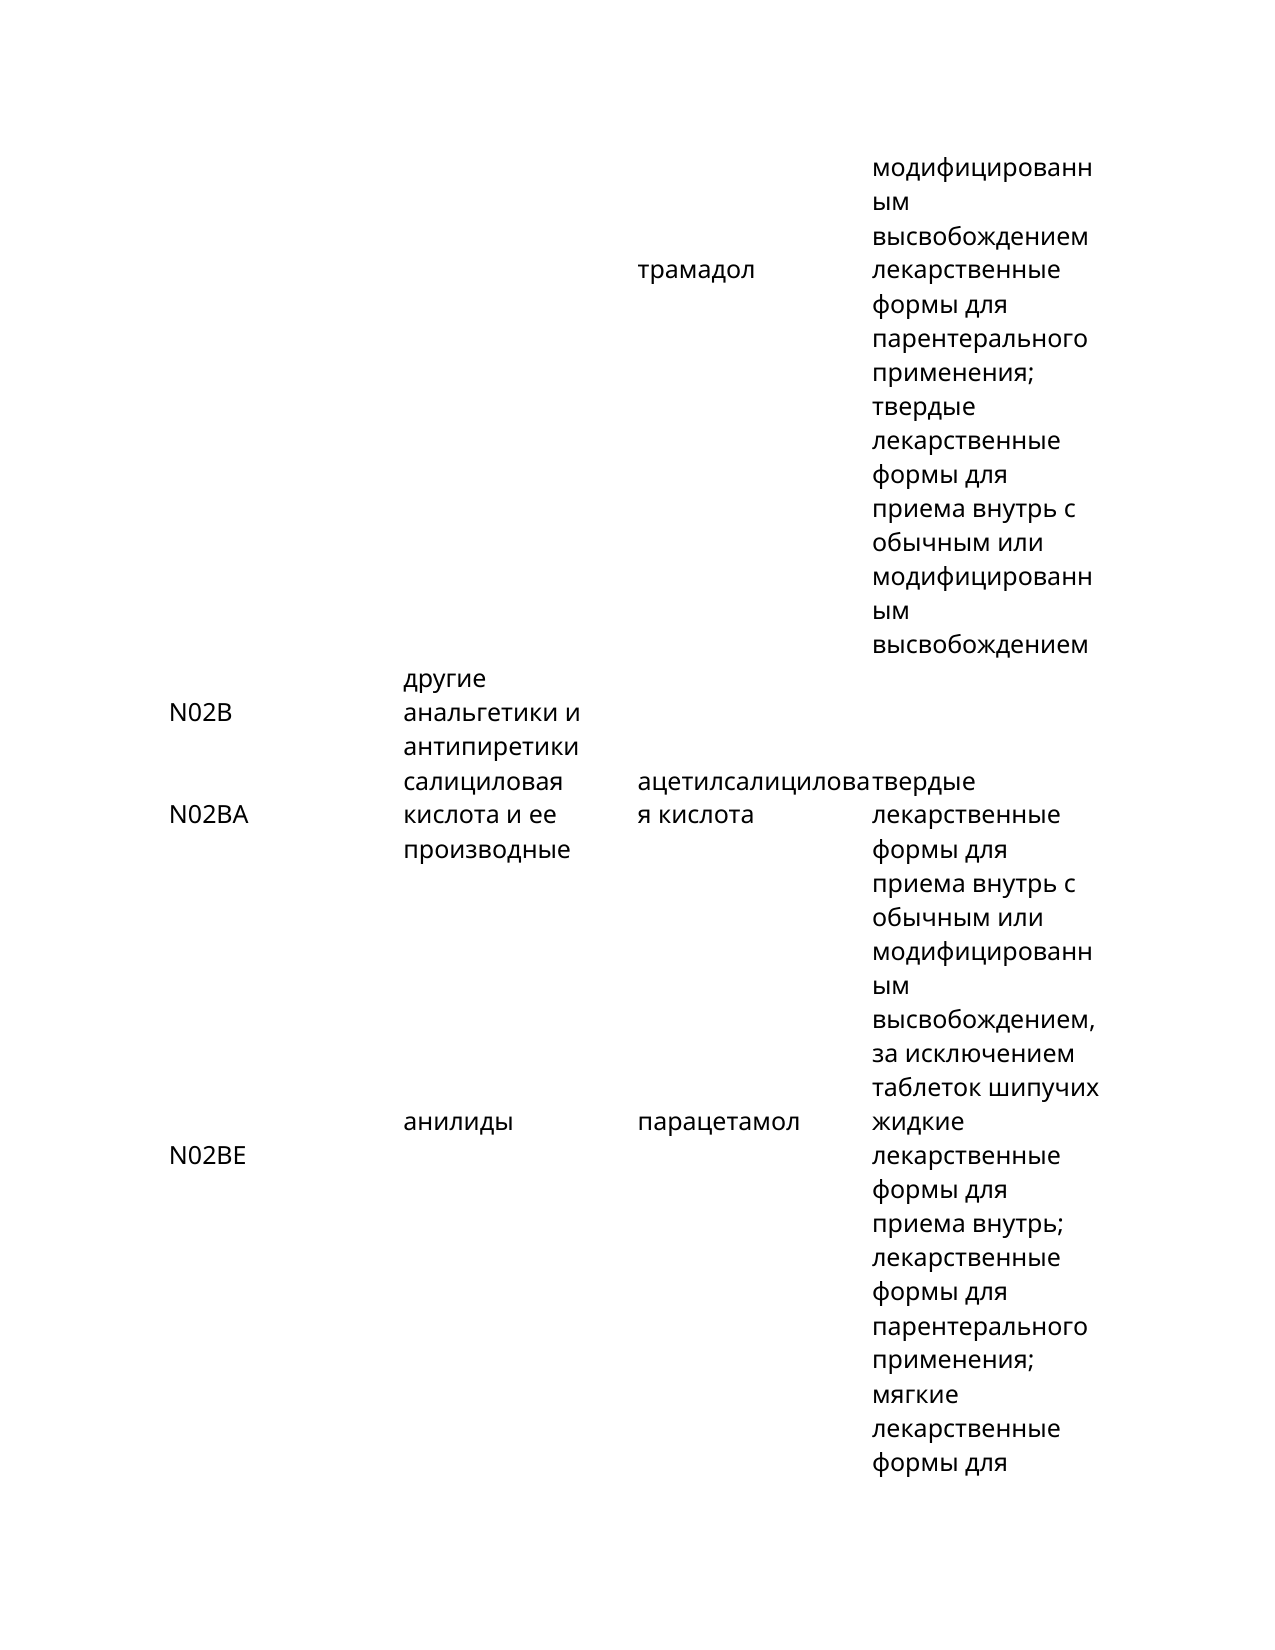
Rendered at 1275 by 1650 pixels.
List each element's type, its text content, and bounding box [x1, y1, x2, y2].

table_cell N02BA [169, 763, 403, 1104]
table_cell N02B [169, 661, 403, 763]
table_cell парацетамол [638, 1104, 872, 1478]
table_cell [638, 661, 872, 763]
table_cell [638, 150, 872, 252]
table_cell жидкие лекарственные формы для приема внутрь; лекарственные формы для парентерального применения; мягкие лекарственные формы для [872, 1104, 1106, 1478]
table_cell твердые лекарственные формы для приема внутрь с обычным или модифицированным высвобождением, за исключением таблеток шипучих [872, 763, 1106, 1104]
table_cell [169, 150, 403, 661]
table_cell ацетилсалициловая кислота [638, 763, 872, 1104]
table_cell другие анальгетики и антипиретики [403, 661, 637, 763]
table_cell салициловая кислота и ее производные [403, 763, 637, 1104]
table_cell N02BE [169, 1104, 403, 1478]
table_cell [403, 150, 637, 661]
table_cell трамадол [638, 252, 872, 661]
table_cell модифицированным высвобождением [872, 150, 1106, 252]
table_cell лекарственные формы для парентерального применения; твердые лекарственные формы для приема внутрь с обычным или модифицированным высвобождением [872, 252, 1106, 661]
table_cell [872, 661, 1106, 763]
table_cell анилиды [403, 1104, 637, 1478]
